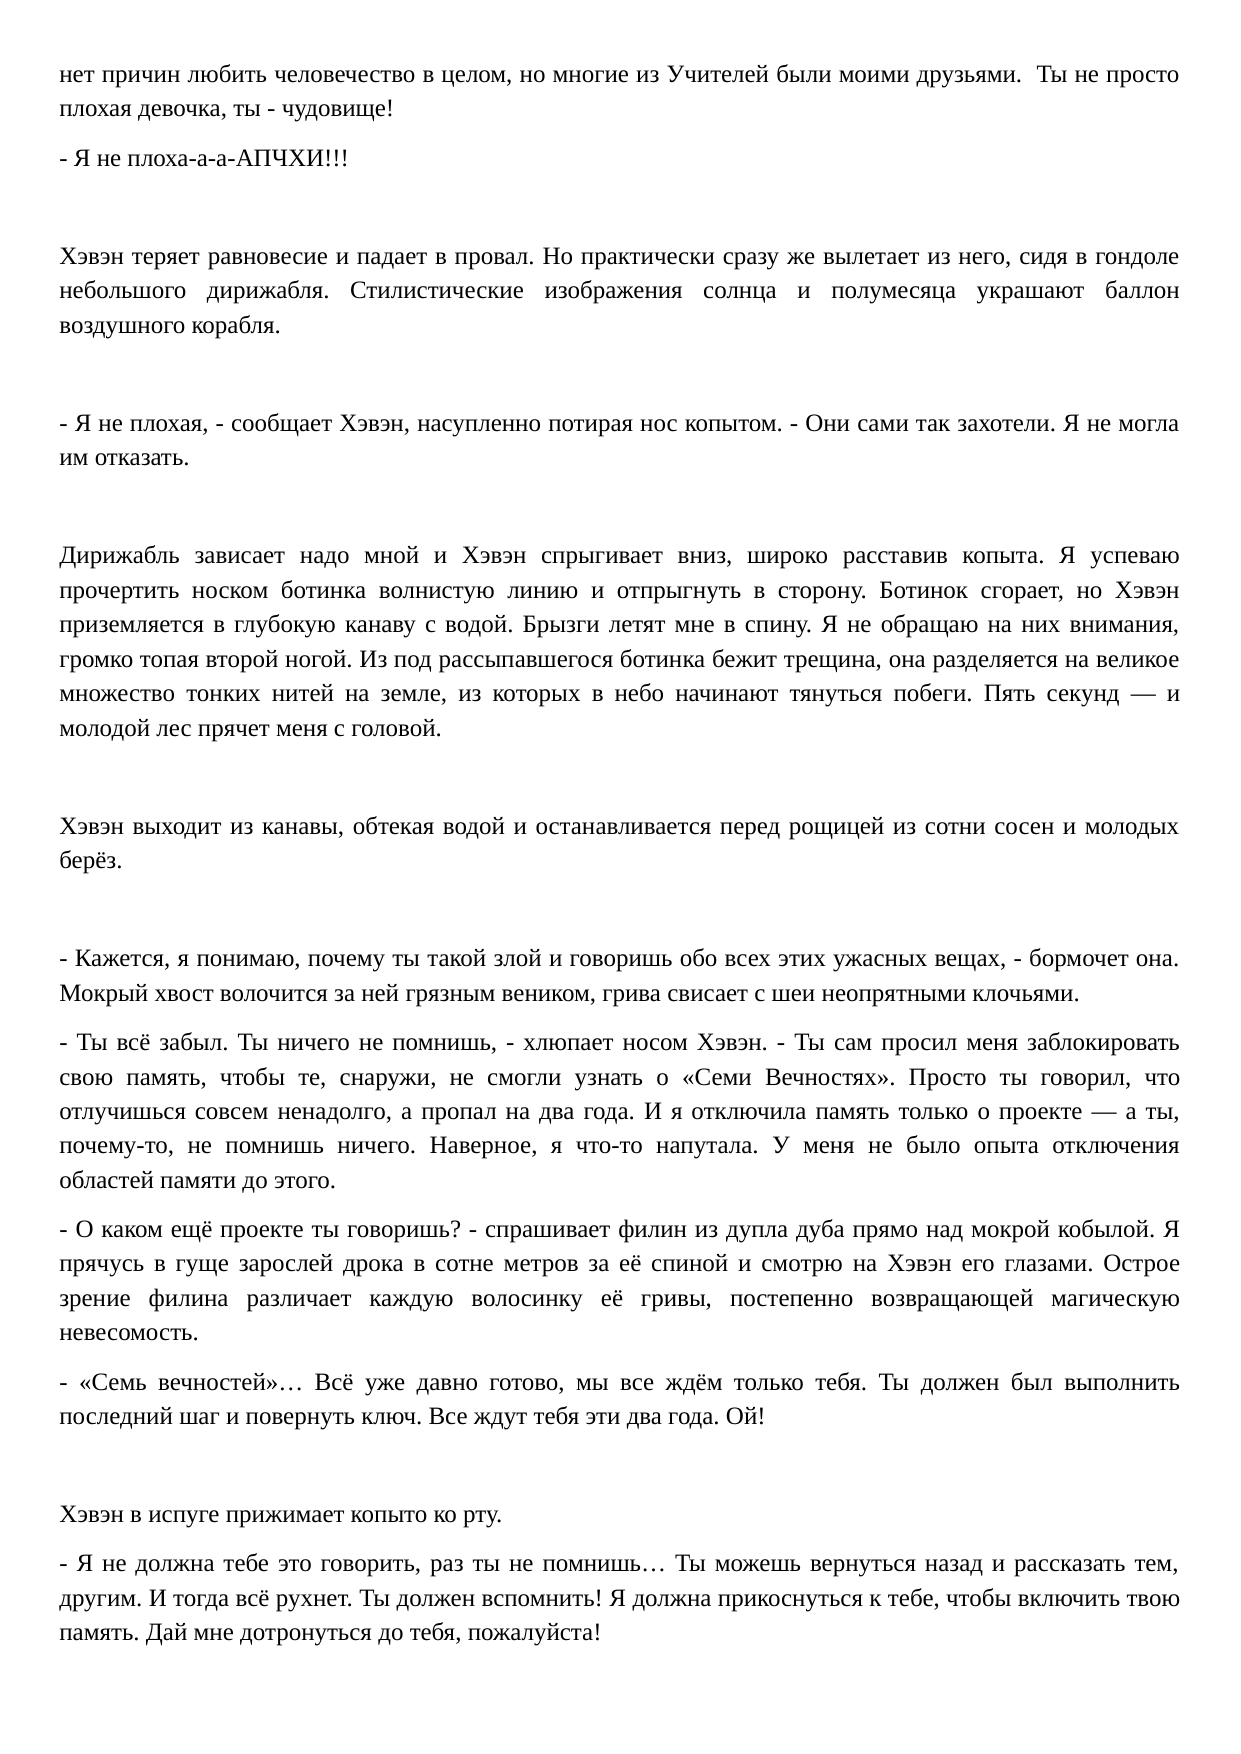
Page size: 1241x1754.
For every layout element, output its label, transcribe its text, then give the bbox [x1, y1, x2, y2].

text - Я не должна тебе это говорить, раз ты не помнишь… Ты можешь вернуться назад и рассказать тем, другим. И тогда всё рухнет. Ты должен вспомнить! Я должна прикоснуться к тебе, чтобы включить твою память. Дай мне дотронуться до тебя, пожалуйста! [59, 1548, 1181, 1646]
text - Кажется, я понимаю, почему ты такой злой и говоришь обо всех этих ужасных вещах, - бормочет она. Мокрый хвост волочится за ней грязным веником, грива свисает с шеи неопрятными клочьями. [59, 943, 1181, 1007]
text Хэвэн выходит из канавы, обтекая водой и останавливается перед рощицей из сотни сосен и молодых берёз. [59, 811, 1181, 874]
text - «Семь вечностей»… Всё уже давно готово, мы все ждём только тебя. Ты должен был выполнить последний шаг и повернуть ключ. Все ждут тебя эти два года. Ой! [59, 1367, 1181, 1430]
text - Я не плоха-а-а-АПЧХИ!!! [59, 143, 1181, 171]
text Хэвэн теряет равновесие и падает в провал. Но практически сразу же вылетает из него, сидя в гондоле небольшого дирижабля. Стилистические изображения солнца и полумесяца украшают баллон воздушного корабля. [59, 241, 1181, 338]
text - Ты всё забыл. Ты ничего не помнишь, - хлюпает носом Хэвэн. - Ты сам просил меня заблокировать свою память, чтобы те, снаружи, не смогли узнать о «Семи Вечностях». Просто ты говорил, что отлучишься совсем ненадолго, а пропал на два года. И я отключила память только о проекте — а ты, почему-то, не помнишь ничего. Наверное, я что-то напутала. У меня не было опыта отключения областей памяти до этого. [59, 1027, 1181, 1194]
text нет причин любить человечество в целом, но многие из Учителей были моими друзьями. Ты не просто плохая девочка, ты - чудовище! [59, 59, 1181, 122]
text Дирижабль зависает надо мной и Хэвэн спрыгивает вниз, широко расставив копыта. Я успеваю прочертить носком ботинка волнистую линию и отпрыгнуть в сторону. Ботинок сгорает, но Хэвэн приземляется в глубокую канаву с водой. Брызги летят мне в спину. Я не обращаю на них внимания, громко топая второй ногой. Из под рассыпавшегося ботинка бежит трещина, она разделяется на великое множество тонких нитей на земле, из которых в небо начинают тянуться побеги. Пять секунд — и молодой лес прячет меня с головой. [59, 540, 1181, 742]
text - Я не плохая, - сообщает Хэвэн, насупленно потирая нос копытом. - Они сами так захотели. Я не могла им отказать. [59, 408, 1181, 471]
text Хэвэн в испуге прижимает копыто ко рту. [59, 1499, 1181, 1528]
text - О каком ещё проекте ты говоришь? - спрашивает филин из дупла дуба прямо над мокрой кобылой. Я прячусь в гуще зарослей дрока в сотне метров за её спиной и смотрю на Хэвэн его глазами. Острое зрение филина различает каждую волосинку её гривы, постепенно возвращающей магическую невесомость. [59, 1214, 1181, 1346]
